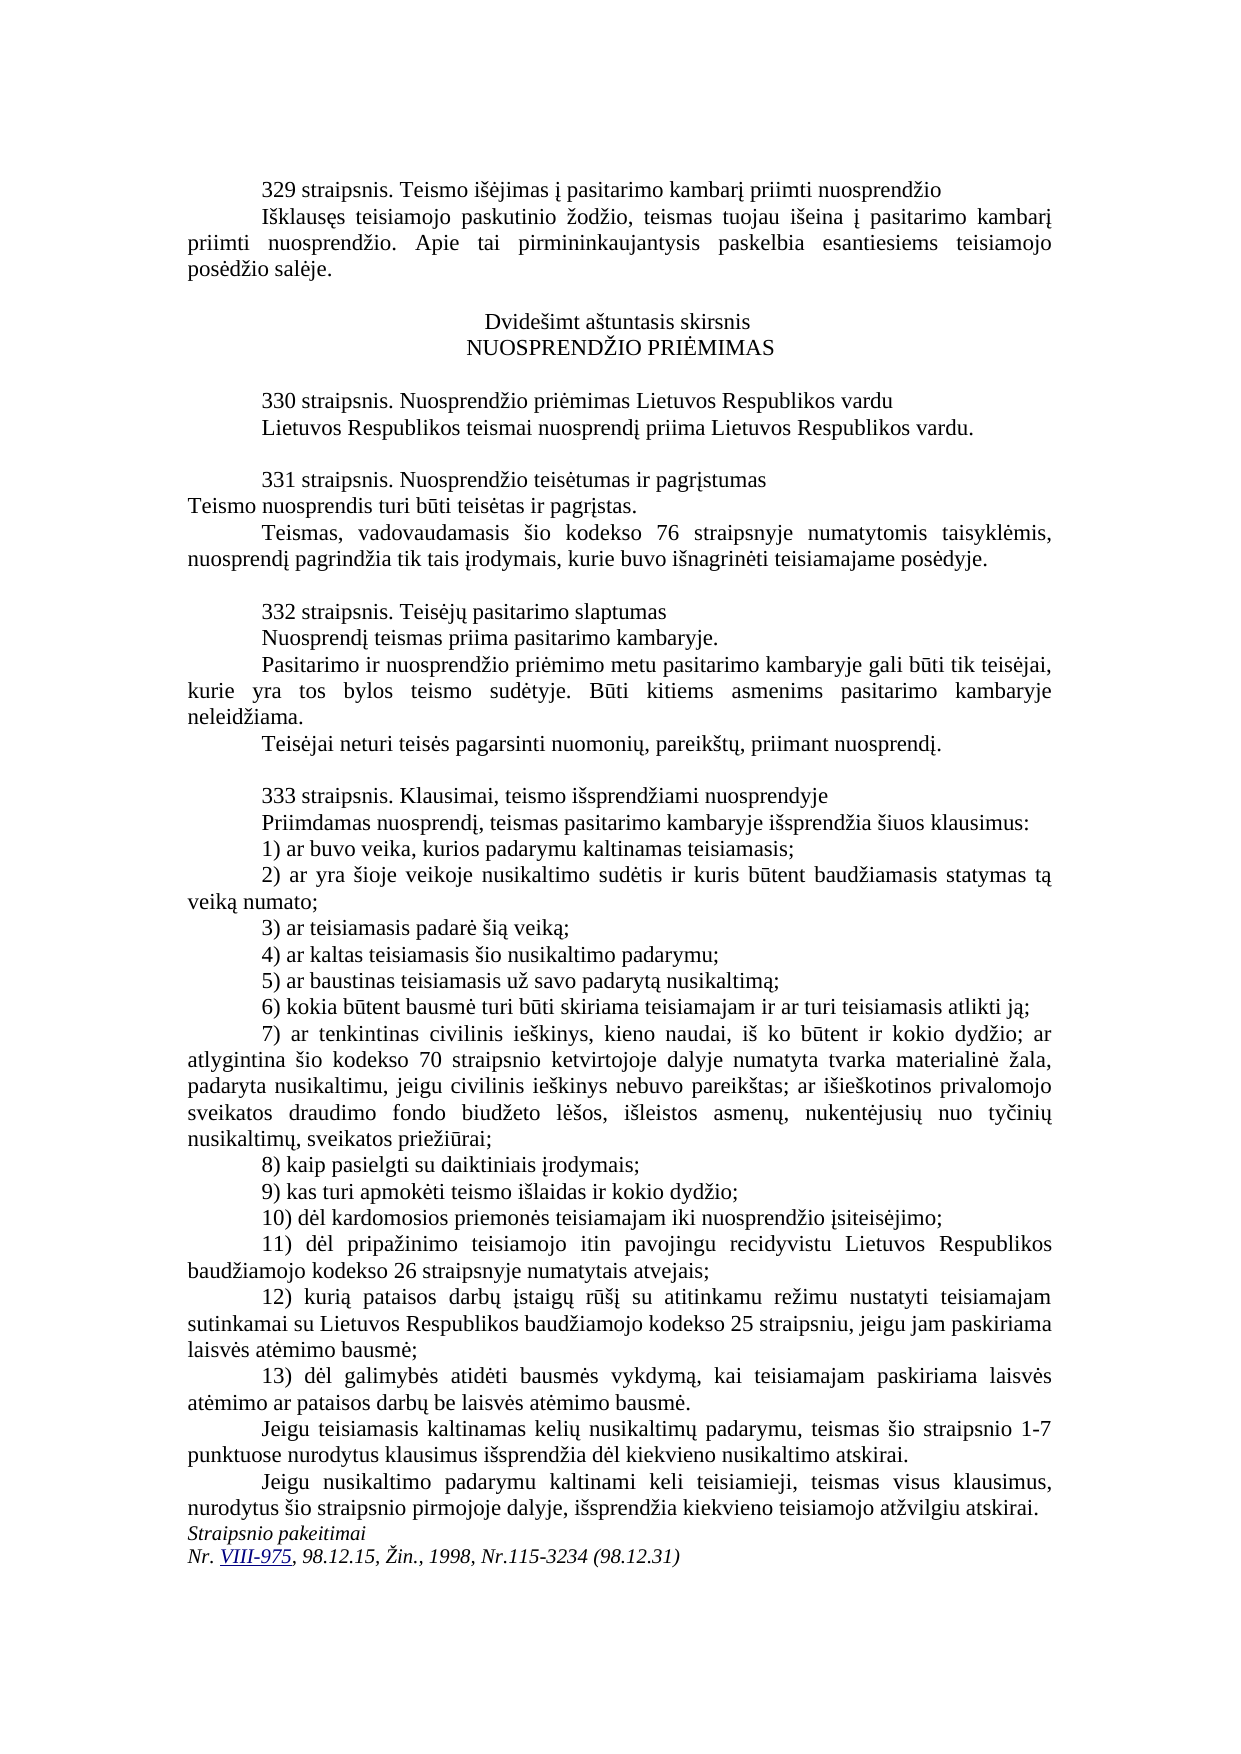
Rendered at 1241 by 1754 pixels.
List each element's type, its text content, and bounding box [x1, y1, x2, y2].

text Jeigu teisiamasis kaltinamas kelių nusikaltimų padarymu, teismas šio straipsnio 1-7 punktuose nurodytus klausimus išsprendžia dėl kiekvieno nusikaltimo atskirai. [187, 1415, 1053, 1468]
text 7) ar tenkintinas civilinis ieškinys, kieno naudai, iš ko būtent ir kokio dydžio; ar atlygintina šio kodekso 70 straipsnio ketvirtojoje dalyje numatyta tvarka materialinė žala, padaryta nusikaltimu, jeigu civilinis ieškinys nebuvo pareikštas; ar išieškotinos privalomojo sveikatos draudimo fondo biudžeto lėšos, išleistos asmenų, nukentėjusių nuo tyčinių nusikaltimų, sveikatos priežiūrai; [187, 1020, 1053, 1151]
text 331 straipsnis. Nuosprendžio teisėtumas ir pagrįstumas [187, 466, 1053, 493]
text 12) kurią pataisos darbų įstaigų rūšį su atitinkamu režimu nustatyti teisiamajam sutinkamai su Lietuvos Respublikos baudžiamojo kodekso 25 straipsniu, jeigu jam paskiriama laisvės atėmimo bausmė; [187, 1283, 1053, 1362]
text Dvidešimt aštuntasis skirsnis [187, 308, 1053, 334]
text Pasitarimo ir nuosprendžio priėmimo metu pasitarimo kambaryje gali būti tik teisėjai, kurie yra tos bylos teismo sudėtyje. Būti kitiems asmenims pasitarimo kambaryje neleidžiama. [187, 651, 1053, 730]
text Priimdamas nuosprendį, teismas pasitarimo kambaryje išsprendžia šiuos klausimus: [187, 809, 1053, 835]
text NUOSPRENDŽIO PRIĖMIMAS [187, 334, 1053, 361]
text 332 straipsnis. Teisėjų pasitarimo slaptumas [187, 598, 1053, 624]
text 1) ar buvo veika, kurios padarymu kaltinamas teisiamasis; [187, 835, 1053, 862]
text 9) kas turi apmokėti teismo išlaidas ir kokio dydžio; [187, 1178, 1053, 1204]
text 330 straipsnis. Nuosprendžio priėmimas Lietuvos Respublikos vardu [187, 387, 1053, 413]
text 8) kaip pasielgti su daiktiniais įrodymais; [187, 1151, 1053, 1178]
text 10) dėl kardomosios priemonės teisiamajam iki nuosprendžio įsiteisėjimo; [187, 1204, 1053, 1231]
text Teismo nuosprendis turi būti teisėtas ir pagrįstas. [187, 493, 1053, 519]
text Išklausęs teisiamojo paskutinio žodžio, teismas tuojau išeina į pasitarimo kambarį priimti nuosprendžio. Apie tai pirmininkaujantysis paskelbia esantiesiems teisiamojo posėdžio salėje. [187, 203, 1053, 282]
text 11) dėl pripažinimo teisiamojo itin pavojingu recidyvistu Lietuvos Respublikos baudžiamojo kodekso 26 straipsnyje numatytais atvejais; [187, 1231, 1053, 1283]
text Jeigu nusikaltimo padarymu kaltinami keli teisiamieji, teismas visus klausimus, nurodytus šio straipsnio pirmojoje dalyje, išsprendžia kiekvieno teisiamojo atžvilgiu atskirai. [187, 1468, 1053, 1520]
text Teisėjai neturi teisės pagarsinti nuomonių, pareikštų, priimant nuosprendį. [187, 730, 1053, 756]
text 6) kokia būtent bausmė turi būti skiriama teisiamajam ir ar turi teisiamasis atlikti ją; [187, 993, 1053, 1020]
text 333 straipsnis. Klausimai, teismo išsprendžiami nuosprendyje [187, 782, 1053, 809]
text 5) ar baustinas teisiamasis už savo padarytą nusikaltimą; [187, 967, 1053, 993]
text Lietuvos Respublikos teismai nuosprendį priima Lietuvos Respublikos vardu. [187, 413, 1053, 440]
text 4) ar kaltas teisiamasis šio nusikaltimo padarymu; [187, 941, 1053, 967]
text Nr. VIII-975, 98.12.15, Žin., 1998, Nr.115-3234 (98.12.31) [187, 1544, 1053, 1568]
text 13) dėl galimybės atidėti bausmės vykdymą, kai teisiamajam paskiriama laisvės atėmimo ar pataisos darbų be laisvės atėmimo bausmė. [187, 1362, 1053, 1415]
text Straipsnio pakeitimai [187, 1520, 1053, 1544]
text 329 straipsnis. Teismo išėjimas į pasitarimo kambarį priimti nuosprendžio [187, 176, 1053, 203]
text 3) ar teisiamasis padarė šią veiką; [187, 914, 1053, 941]
text 2) ar yra šioje veikoje nusikaltimo sudėtis ir kuris būtent baudžiamasis statymas tą veiką numato; [187, 862, 1053, 914]
text Nuosprendį teismas priima pasitarimo kambaryje. [187, 624, 1053, 651]
text Teismas, vadovaudamasis šio kodekso 76 straipsnyje numatytomis taisyklėmis, nuosprendį pagrindžia tik tais įrodymais, kurie buvo išnagrinėti teisiamajame posėdyje. [187, 519, 1053, 572]
